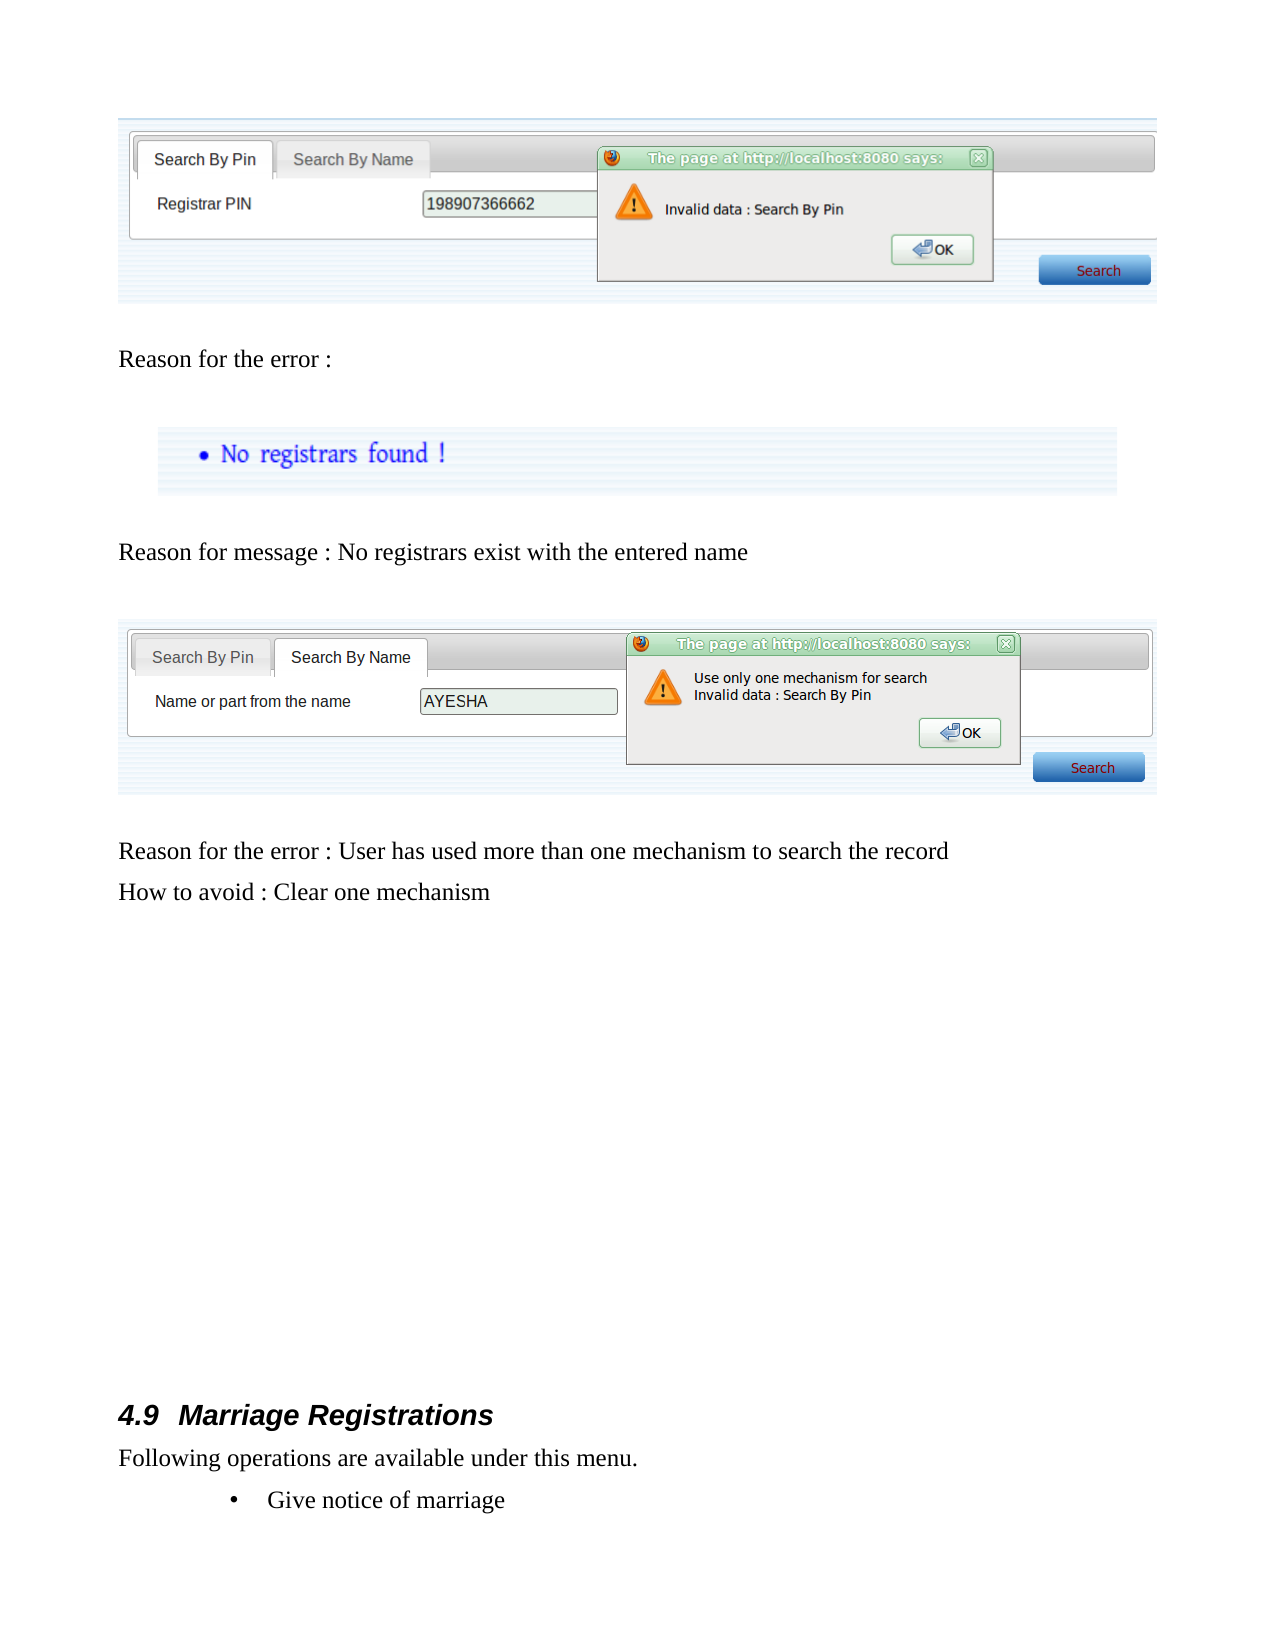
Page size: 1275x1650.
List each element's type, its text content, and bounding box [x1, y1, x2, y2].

subtitle Marriage Registrations [118, 1397, 1157, 1431]
picture [118, 118, 1157, 304]
list Give notice of marriage [229, 1485, 1157, 1513]
text Following operations are available under this menu. [118, 1443, 1157, 1472]
text Reason for the error : [118, 344, 1157, 373]
text Reason for message : No registrars exist with the entered name [118, 537, 1157, 566]
picture [157, 427, 1118, 496]
picture [118, 619, 1157, 795]
text Reason for the error : User has used more than one mechanism to search the record [118, 836, 1157, 865]
text How to avoid : Clear one mechanism [118, 877, 1157, 906]
